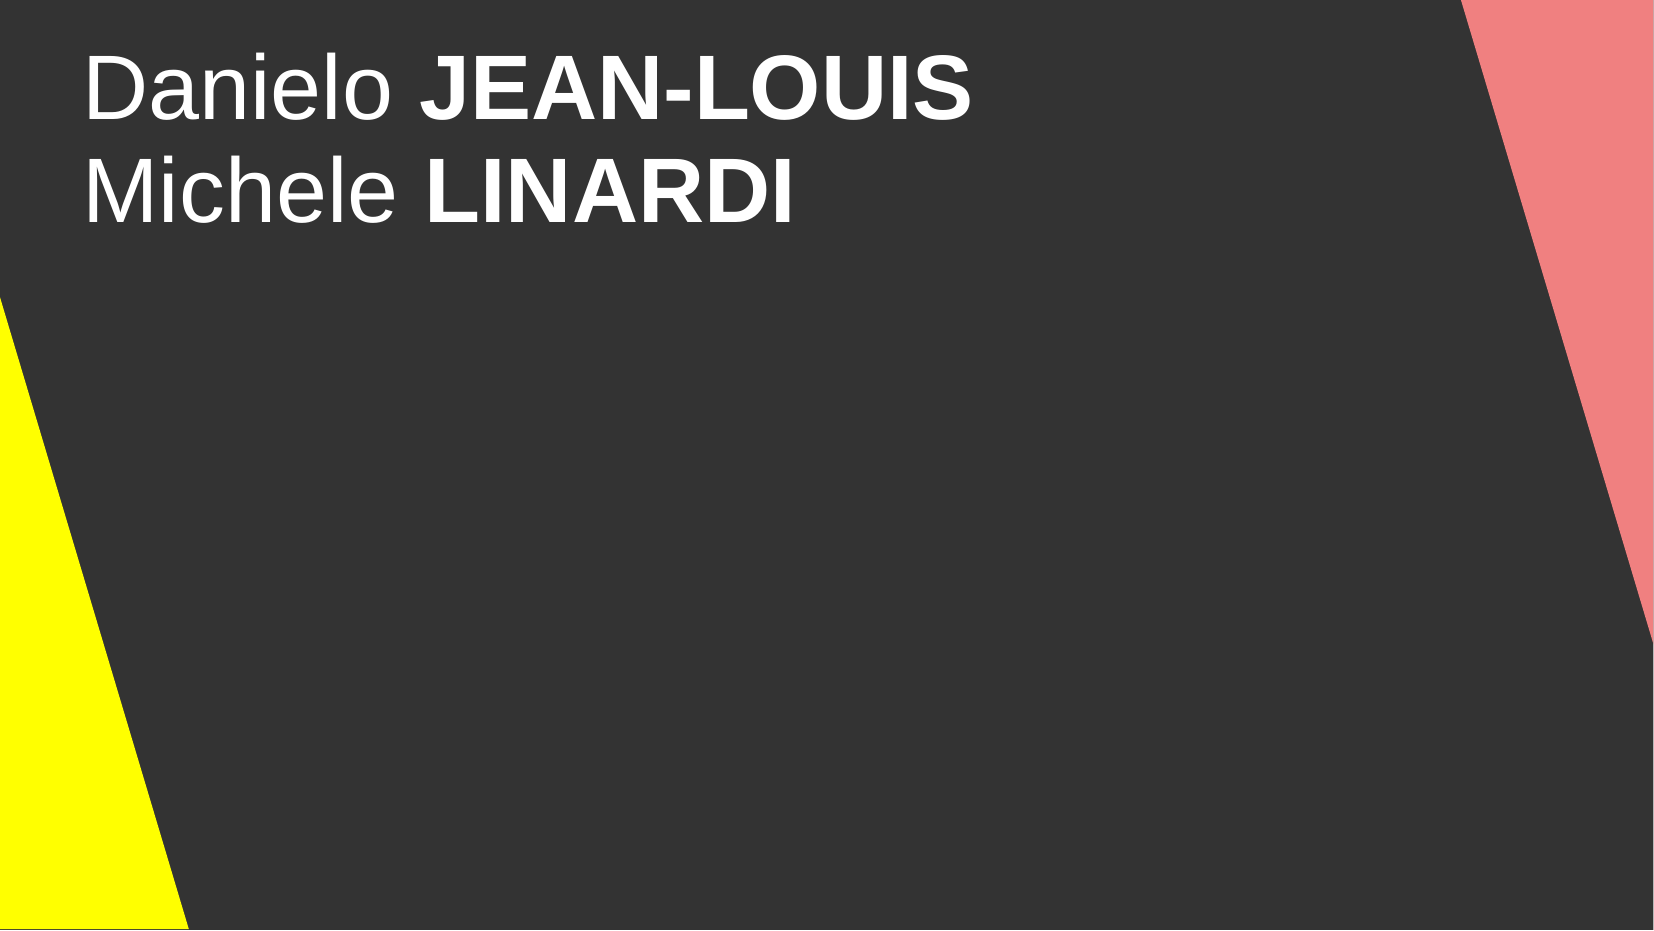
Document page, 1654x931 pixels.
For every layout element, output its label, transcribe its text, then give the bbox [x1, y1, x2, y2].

text_box [1460, 0, 1654, 647]
text_box [0, 297, 189, 930]
subtitle Danielo JEAN-LOUIS Michele LINARDI [82, 36, 1571, 758]
